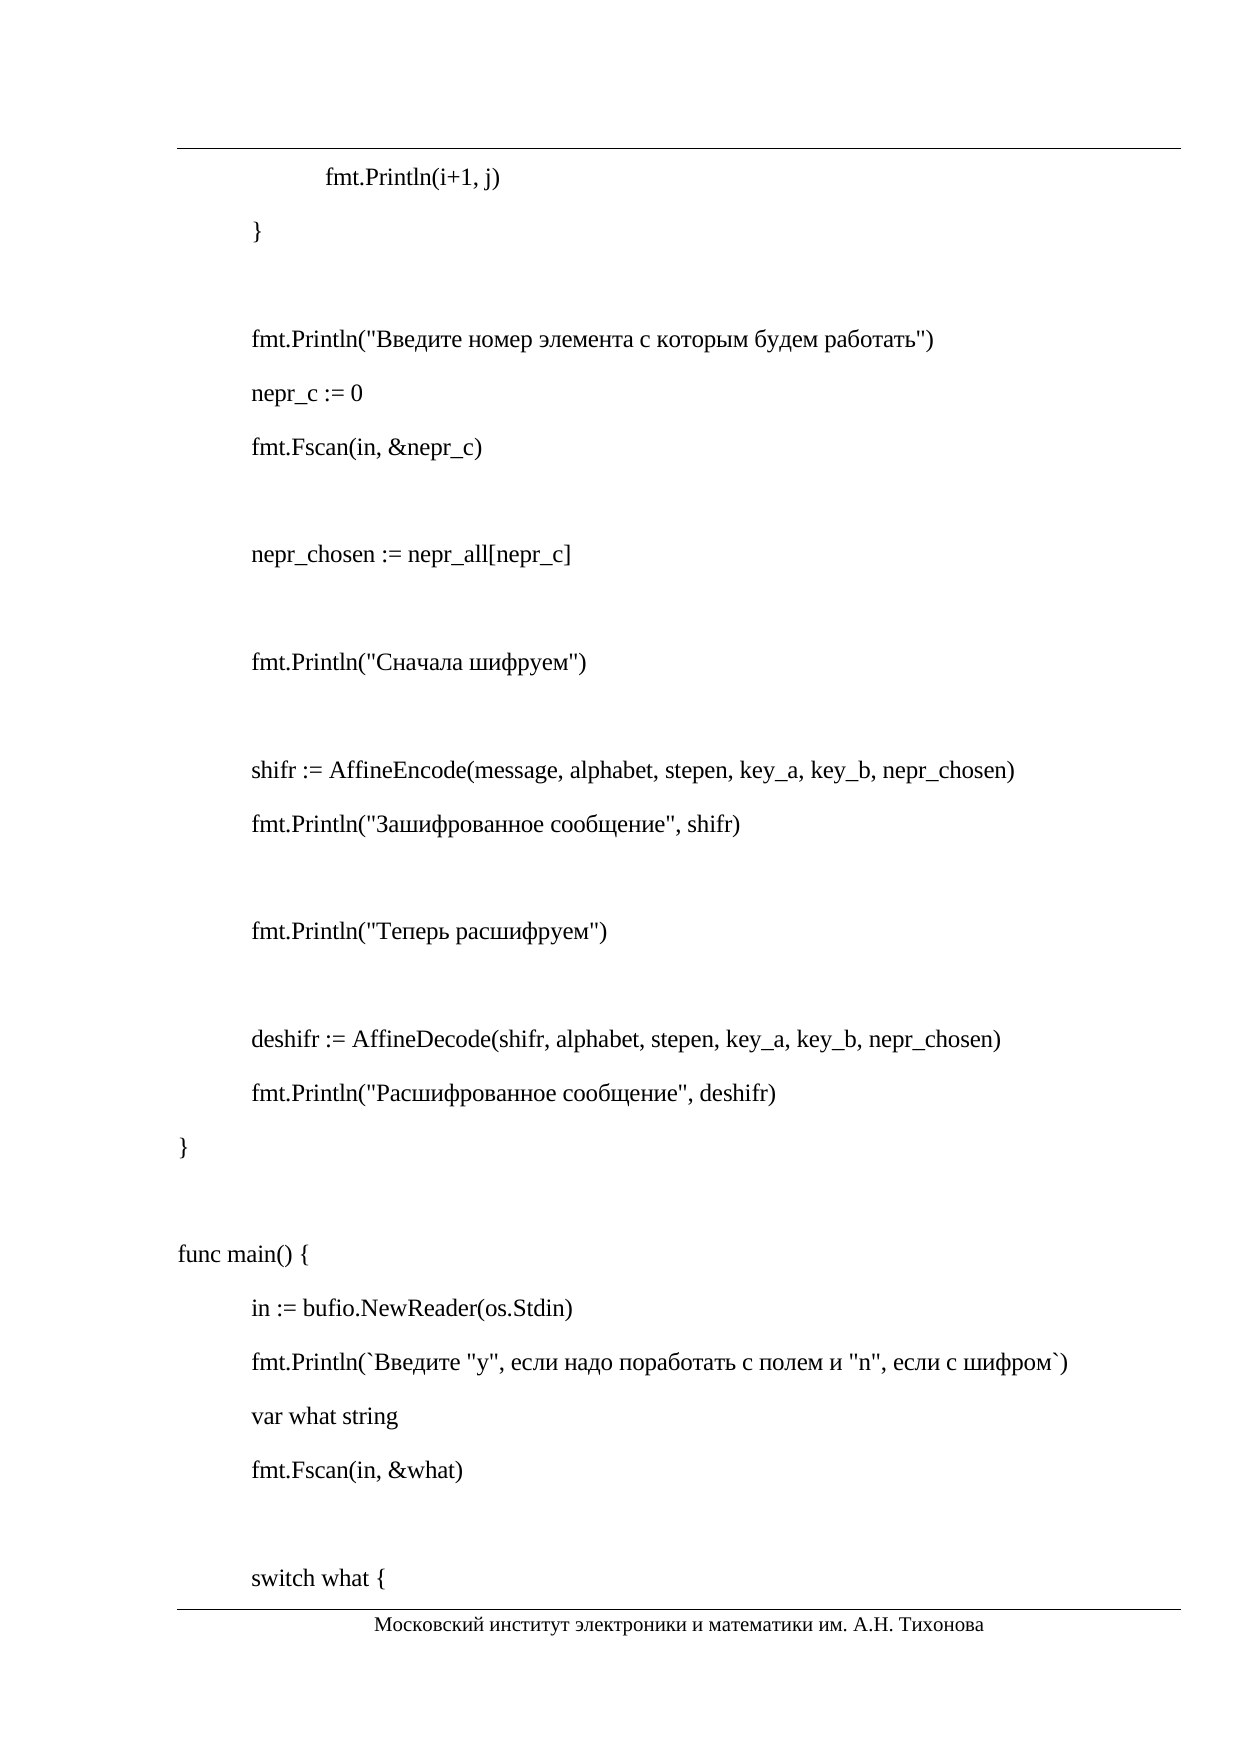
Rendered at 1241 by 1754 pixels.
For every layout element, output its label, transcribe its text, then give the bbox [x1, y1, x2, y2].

text fmt.Println("Зашифрованное сообщение", shifr) [177, 809, 1181, 837]
text fmt.Println(`Введите "y", если надо поработать с полем и "n", если с шифром`) [177, 1347, 1181, 1376]
text in := bufio.NewReader(os.Stdin) [177, 1293, 1181, 1322]
text fmt.Fscan(in, &what) [177, 1455, 1181, 1484]
text nepr_c := 0 [177, 378, 1181, 407]
text fmt.Println("Теперь расшифруем") [177, 916, 1181, 945]
text switch what { [177, 1563, 1181, 1591]
text } [177, 1132, 1181, 1161]
text fmt.Println("Введите номер элемента с которым будем работать") [177, 324, 1181, 353]
text fmt.Fscan(in, &nepr_c) [177, 432, 1181, 461]
text fmt.Println("Сначала шифруем") [177, 647, 1181, 676]
text } [177, 216, 1181, 245]
text var what string [177, 1401, 1181, 1430]
text func main() { [177, 1239, 1181, 1268]
text fmt.Println(i+1, j) [177, 162, 1181, 191]
text fmt.Println("Расшифрованное сообщение", deshifr) [177, 1078, 1181, 1107]
text deshifr := AffineDecode(shifr, alphabet, stepen, key_a, key_b, nepr_chosen) [177, 1024, 1181, 1053]
text shifr := AffineEncode(message, alphabet, stepen, key_a, key_b, nepr_chosen) [177, 755, 1181, 784]
text nepr_chosen := nepr_all[nepr_c] [177, 539, 1181, 568]
